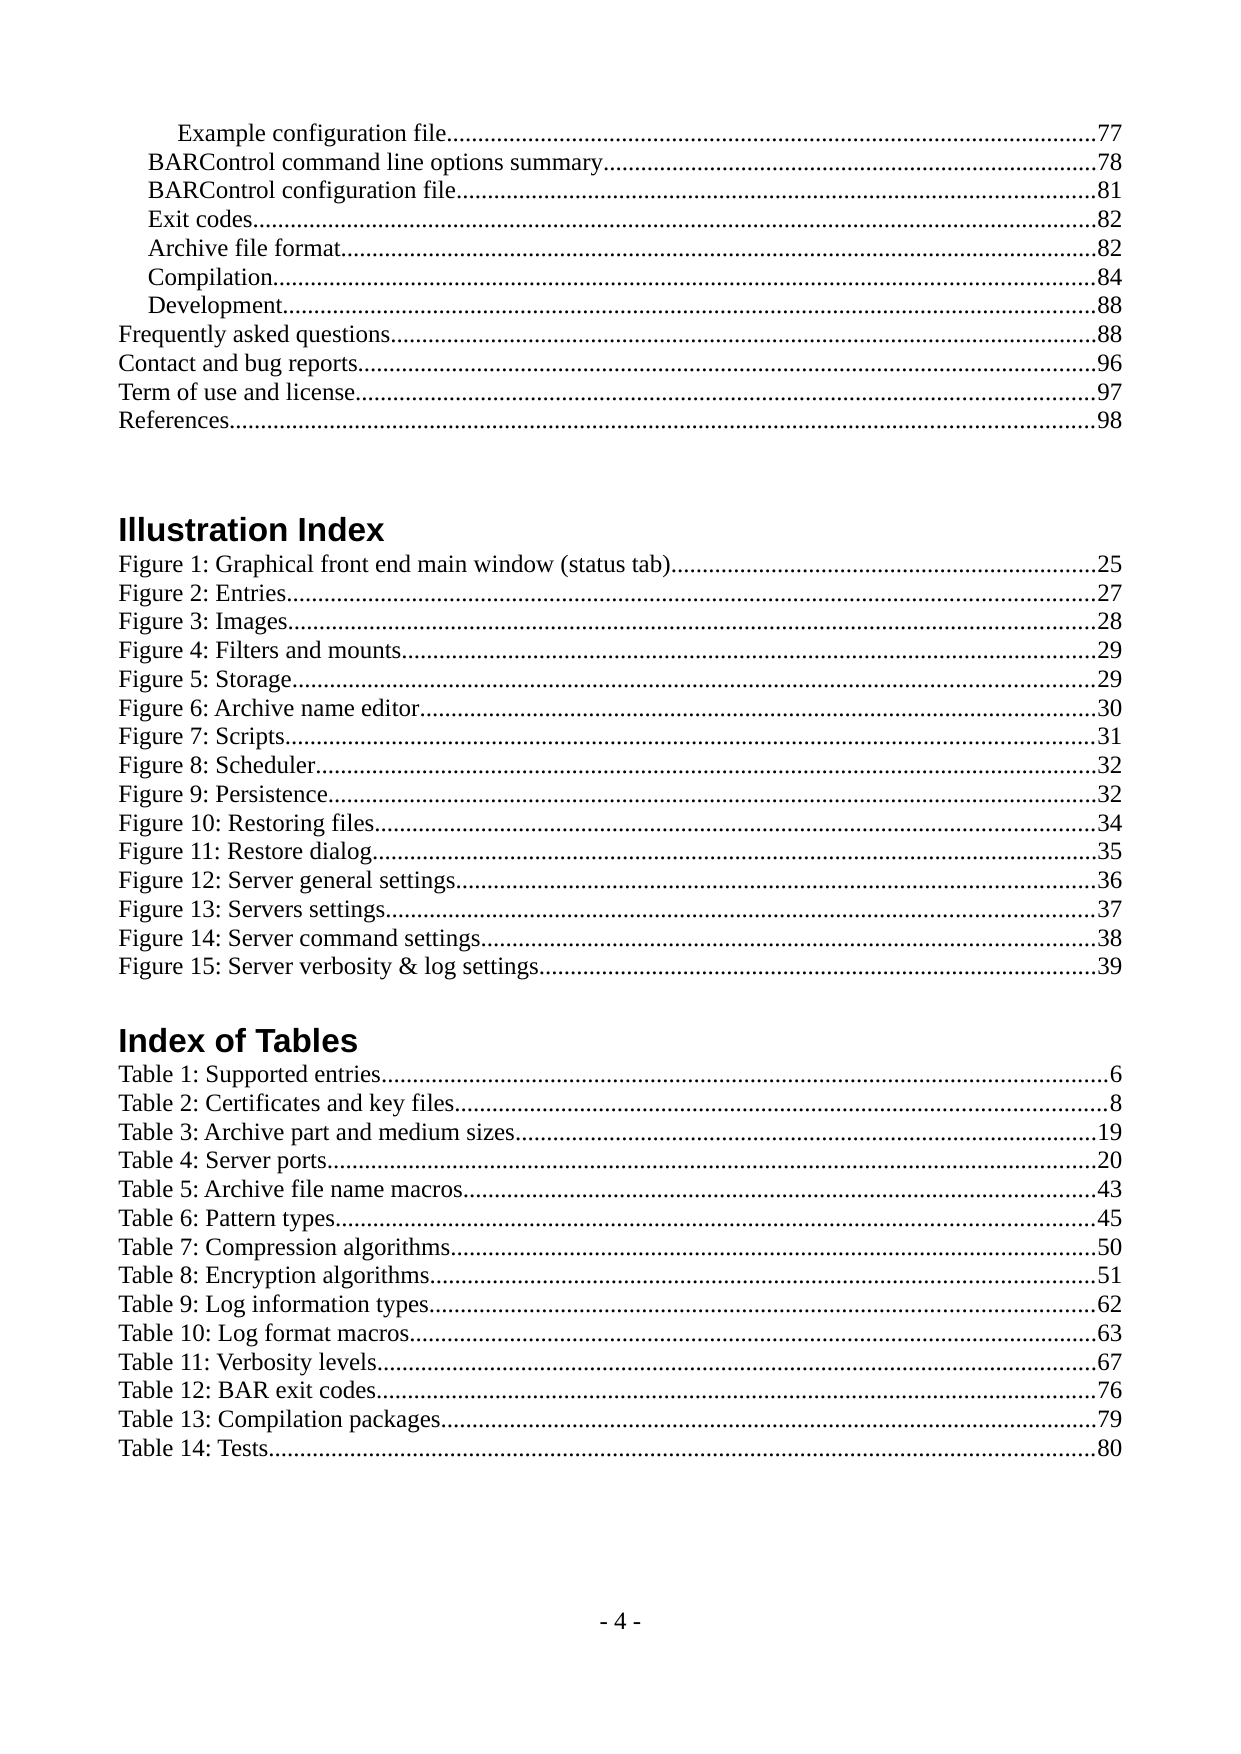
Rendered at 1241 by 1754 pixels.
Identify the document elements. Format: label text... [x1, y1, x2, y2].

text Table 2: Certificates and key files 8 [118, 1088, 1122, 1117]
text BARControl configuration file 81 [148, 176, 1122, 204]
text Figure 1: Graphical front end main window (status tab) 25 [118, 549, 1122, 578]
text Table 4: Server ports 20 [118, 1145, 1122, 1174]
text Table 12: BAR exit codes 76 [118, 1375, 1122, 1404]
text Table 7: Compression algorithms 50 [118, 1232, 1122, 1260]
text References 98 [118, 406, 1122, 434]
text Table 10: Log format macros 63 [118, 1318, 1122, 1347]
text Figure 8: Scheduler 32 [118, 750, 1122, 779]
text Figure 5: Storage 29 [118, 664, 1122, 693]
text Table 3: Archive part and medium sizes 19 [118, 1117, 1122, 1145]
text BARControl command line options summary 78 [148, 147, 1122, 176]
text Archive file format 82 [148, 233, 1122, 262]
subtitle Index of Tables [118, 1021, 1122, 1059]
text Figure 14: Server command settings 38 [118, 923, 1122, 951]
text Exit codes 82 [148, 204, 1122, 233]
text Term of use and license 97 [118, 377, 1122, 406]
text Figure 6: Archive name editor 30 [118, 693, 1122, 721]
text Table 14: Tests 80 [118, 1433, 1122, 1462]
text Frequently asked questions 88 [118, 319, 1122, 348]
text Figure 2: Entries 27 [118, 578, 1122, 606]
text Table 5: Archive file name macros 43 [118, 1174, 1122, 1203]
text Development 88 [148, 291, 1122, 319]
text Contact and bug reports 96 [118, 348, 1122, 377]
text Figure 11: Restore dialog 35 [118, 836, 1122, 865]
text Table 1: Supported entries 6 [118, 1059, 1122, 1088]
text Figure 7: Scripts 31 [118, 721, 1122, 750]
text Figure 15: Server verbosity & log settings 39 [118, 951, 1122, 980]
text Table 13: Compilation packages 79 [118, 1404, 1122, 1433]
text Figure 12: Server general settings 36 [118, 865, 1122, 894]
text Figure 3: Images 28 [118, 606, 1122, 635]
text Figure 4: Filters and mounts 29 [118, 635, 1122, 664]
text Table 9: Log information types 62 [118, 1289, 1122, 1318]
text Figure 9: Persistence 32 [118, 779, 1122, 808]
text Figure 13: Servers settings 37 [118, 894, 1122, 923]
text Compilation 84 [148, 262, 1122, 291]
text Table 6: Pattern types 45 [118, 1203, 1122, 1232]
text Figure 10: Restoring files 34 [118, 808, 1122, 836]
text Table 11: Verbosity levels 67 [118, 1347, 1122, 1375]
text Table 8: Encryption algorithms 51 [118, 1260, 1122, 1289]
subtitle Illustration Index [118, 511, 1122, 549]
text Example configuration file 77 [177, 118, 1122, 147]
